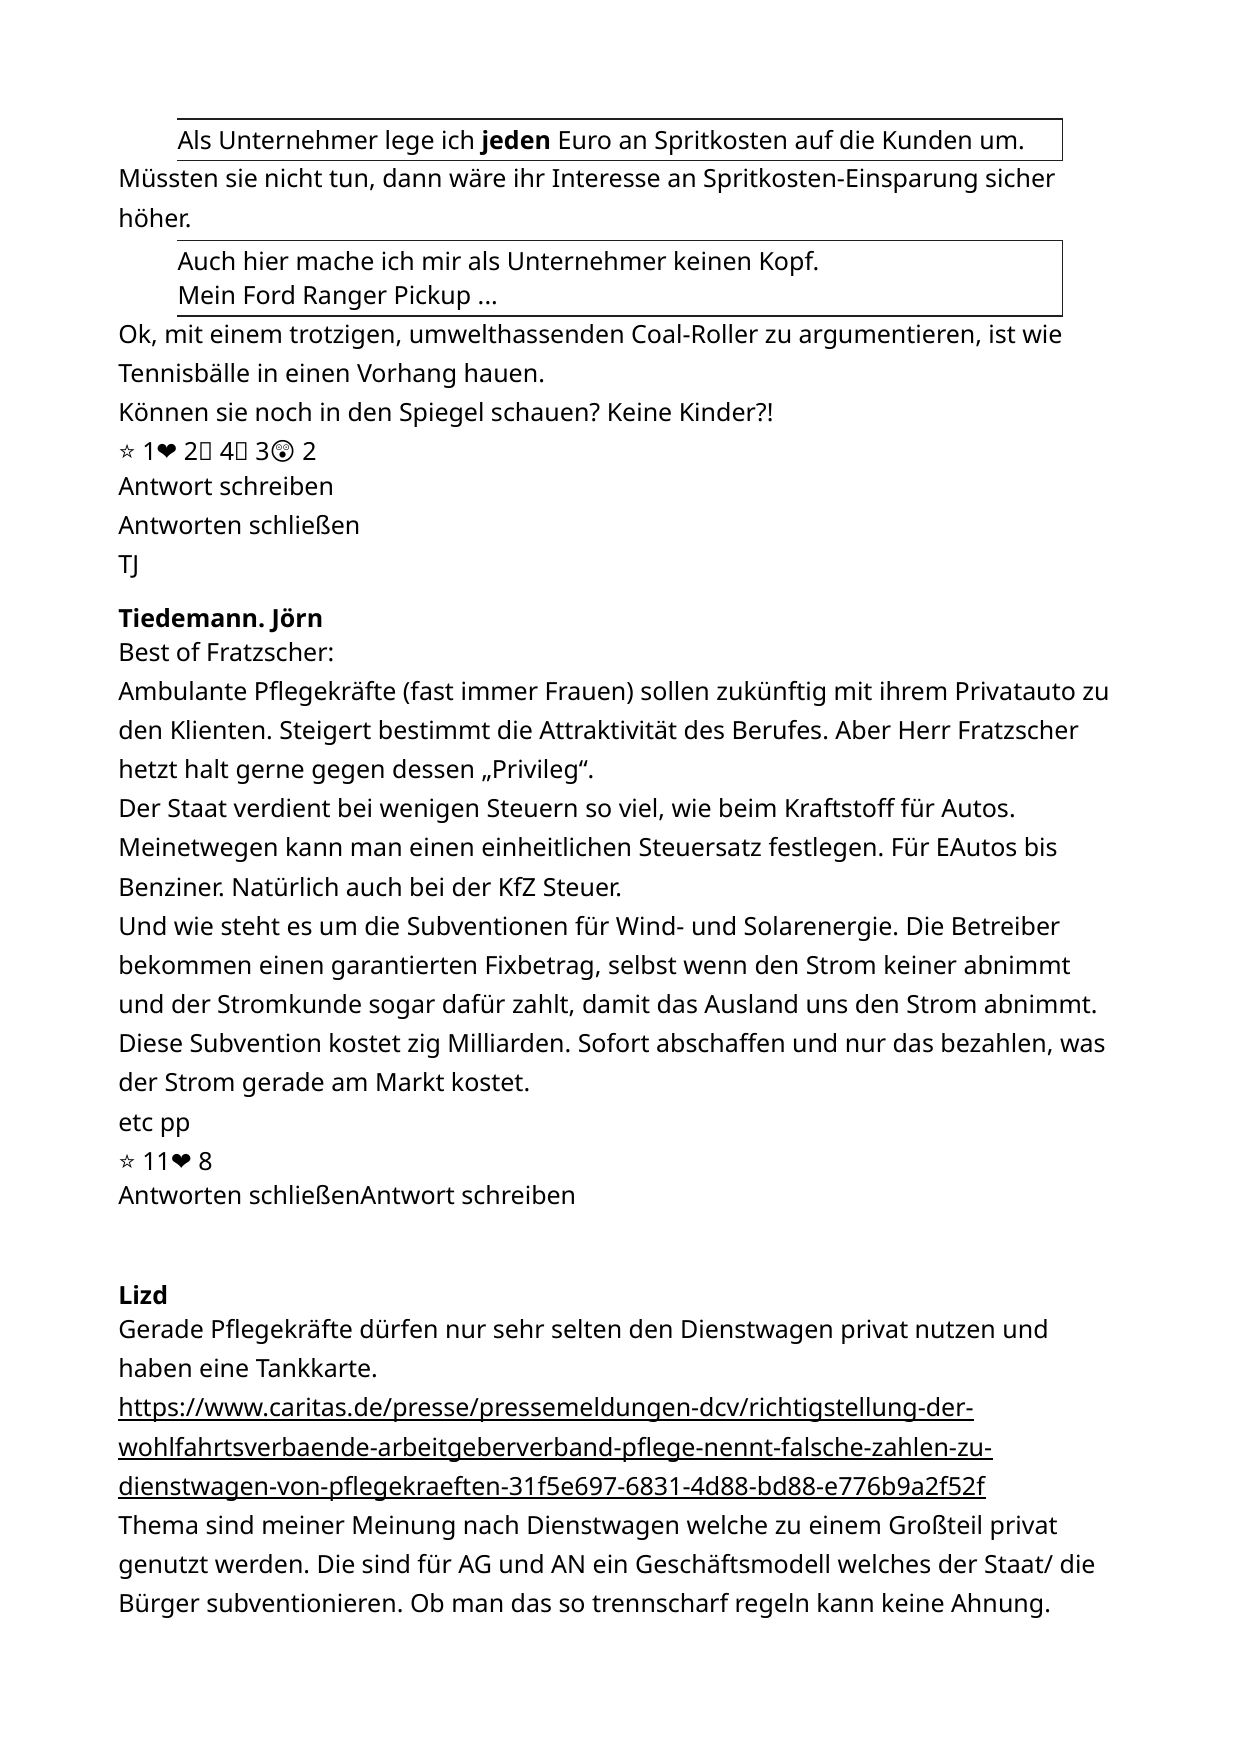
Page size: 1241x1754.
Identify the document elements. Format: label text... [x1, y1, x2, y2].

text Ok, mit einem trotzigen, umwelthassenden Coal-Roller zu argumentieren, ist wie Tennisbälle in einen Vorhang hauen. [118, 317, 1122, 390]
subtitle Lizd [118, 1278, 1122, 1312]
text Antwort schreiben [118, 468, 1122, 502]
text https://www.caritas.de/presse/pressemeldungen-dcv/richtigstellung-der-wohlfahrtsverbaende-arbeitgeberverband-pflege-nennt-falsche-zahlen-zu-dienstwagen-von-pflegekraeften-31f5e697-6831-4d88-bd88-e776b9a2f52f [118, 1390, 1122, 1502]
text ⭐️ 11❤️ 8 [118, 1143, 1122, 1177]
text Gerade Pflegekräfte dürfen nur sehr selten den Dienstwagen privat nutzen und haben eine Tankkarte. [118, 1312, 1122, 1385]
text Best of Fratzscher: [118, 634, 1122, 668]
subtitle Tiedemann. Jörn [118, 600, 1122, 634]
text TJ [118, 546, 1122, 581]
text Und wie steht es um die Subventionen für Wind- und Solarenergie. Die Betreiber bekommen einen garantierten Fixbetrag, selbst wenn den Strom keiner abnimmt und der Stromkunde sogar dafür zahlt, damit das Ausland uns den Strom abnimmt. Diese Subvention kostet zig Milliarden. Sofort abschaffen und nur das bezahlen, was der Strom gerade am Markt kostet. [118, 908, 1122, 1099]
text Können sie noch in den Spiegel schauen? Keine Kinder?! [118, 395, 1122, 429]
text Thema sind meiner Meinung nach Dienstwagen welche zu einem Großteil privat genutzt werden. Die sind für AG und AN ein Geschäftsmodell welches der Staat/ die Bürger subventionieren. Ob man das so trennscharf regeln kann keine Ahnung. [118, 1508, 1122, 1620]
text Antworten schließen [118, 507, 1122, 541]
text Müssten sie nicht tun, dann wäre ihr Interesse an Spritkosten-Einsparung sicher höher. [118, 161, 1122, 234]
text Auch hier mache ich mir als Unternehmer keinen Kopf. [177, 241, 1062, 273]
text Antworten schließenAntwort schreiben [118, 1177, 1122, 1212]
text ⭐️ 1❤️ 2🙁 4🤨 3😲 2 [118, 434, 1122, 468]
text Der Staat verdient bei wenigen Steuern so viel, wie beim Kraftstoff für Autos. Meinetwegen kann man einen einheitlichen Steuersatz festlegen. Für EAutos bis Benziner. Natürlich auch bei der KfZ Steuer. [118, 791, 1122, 903]
text etc pp [118, 1104, 1122, 1138]
text Ambulante Pflegekräfte (fast immer Frauen) sollen zukünftig mit ihrem Privatauto zu den Klienten. Steigert bestimmt die Attraktivität des Berufes. Aber Herr Fratzscher hetzt halt gerne gegen dessen „Privileg“. [118, 673, 1122, 786]
text Mein Ford Ranger Pickup ... [177, 273, 1062, 315]
text Als Unternehmer lege ich jeden Euro an Spritkosten auf die Kunden um. [177, 120, 1062, 160]
